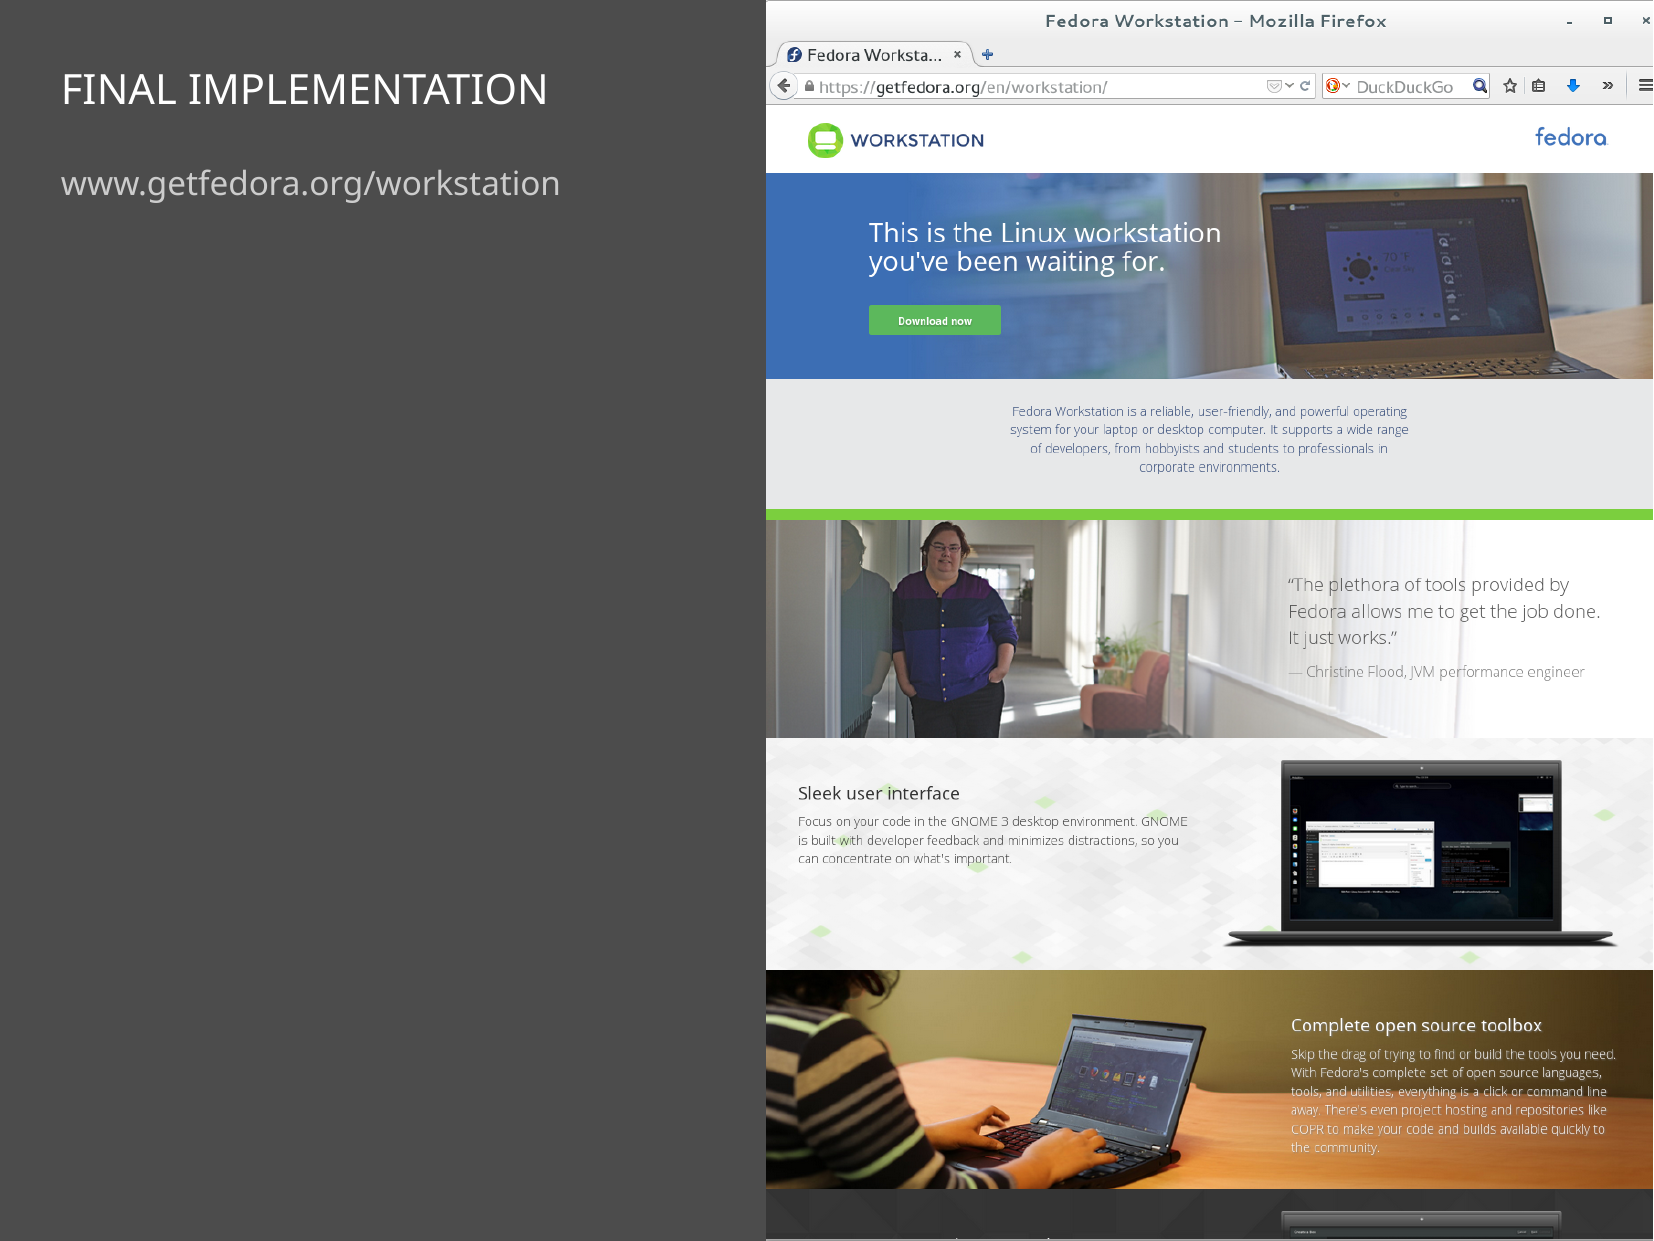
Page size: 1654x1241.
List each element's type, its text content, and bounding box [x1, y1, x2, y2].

text_box FINAL IMPLEMENTATION www.getfedora.org/workstation [46, 57, 826, 551]
picture [766, 0, 1653, 1241]
